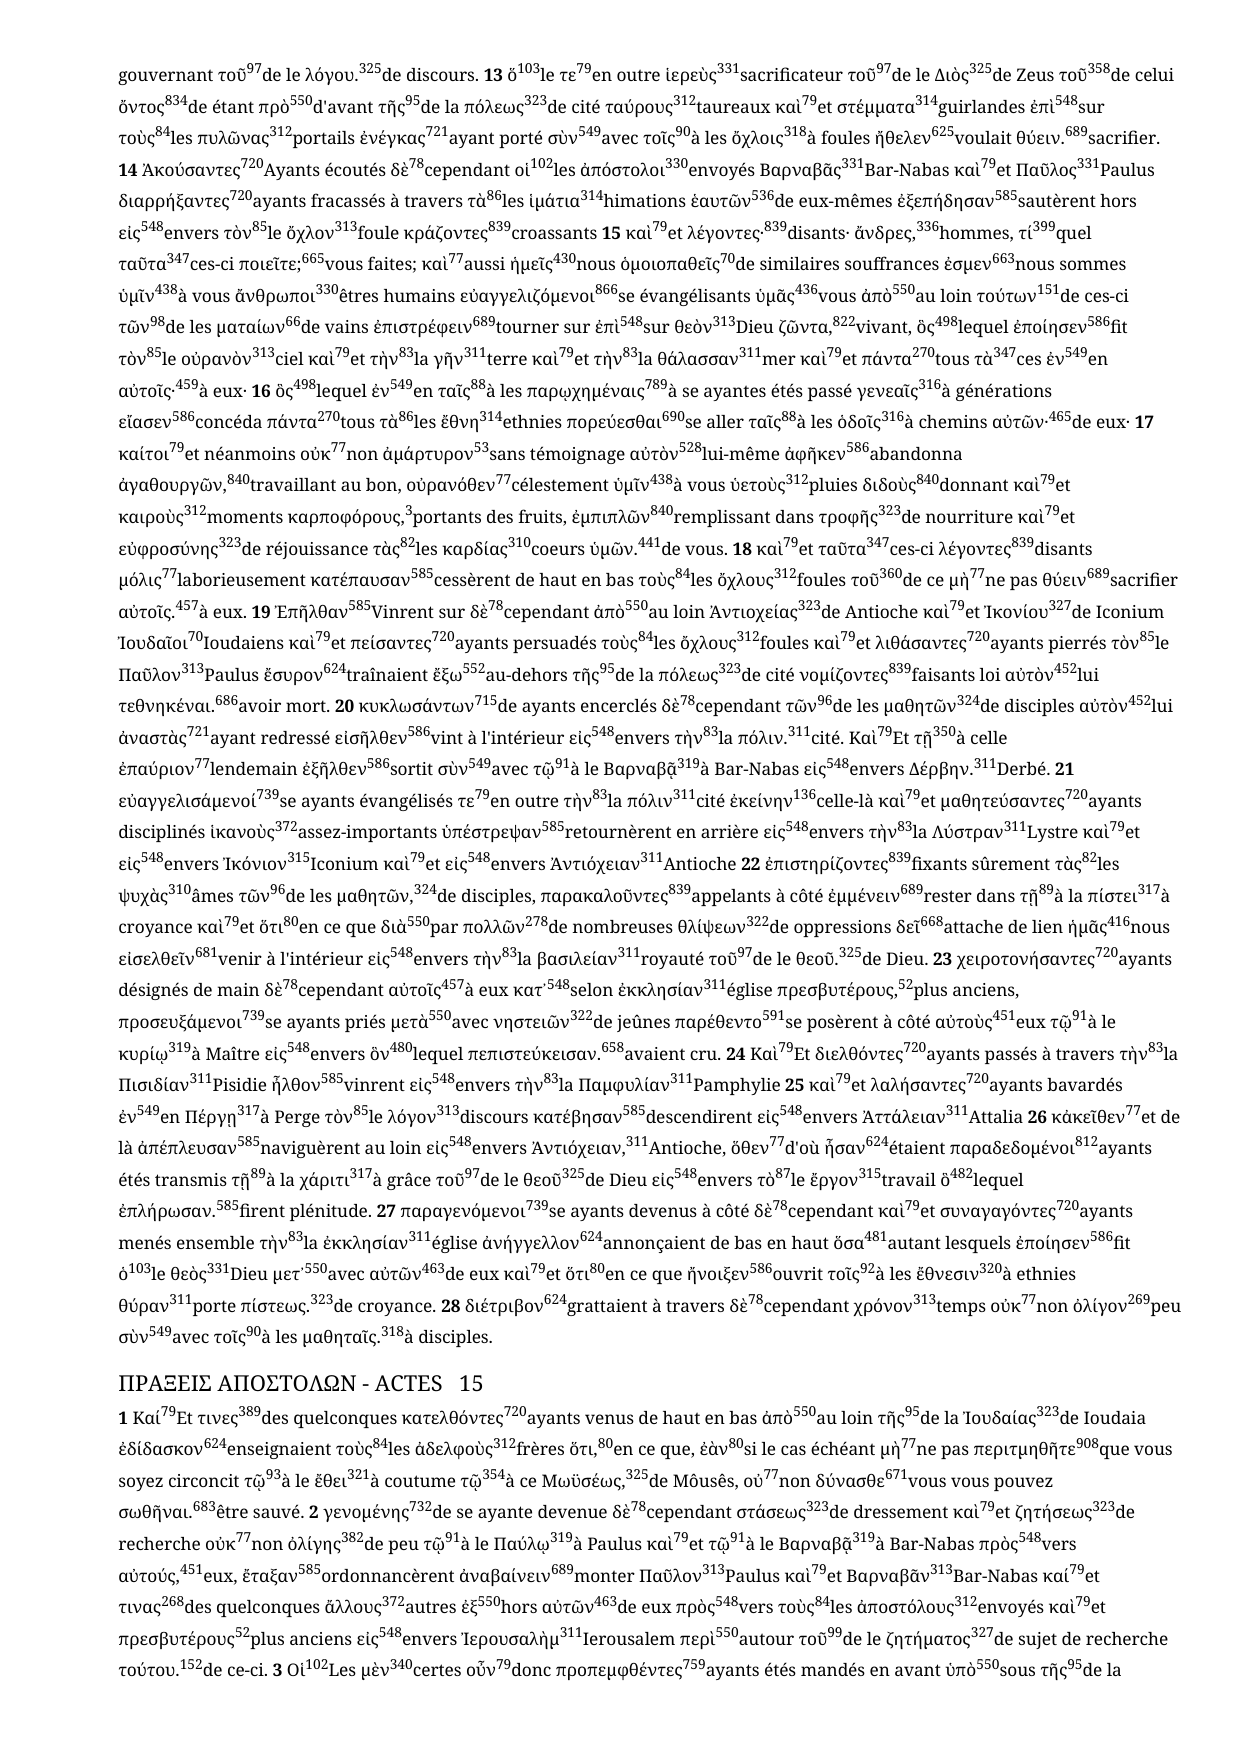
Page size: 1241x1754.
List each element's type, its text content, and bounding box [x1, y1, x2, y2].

text ΠΡΑΞΕΙΣ ΑΠΟΣΤΟΛΩΝ - ACTES 15 [118, 1368, 1181, 1397]
text 1 Καί79Et τινες389des quelconques κατελθόντες720ayants venus de haut en bas ἀπὸ550au loin τῆς95de la Ἰουδαίας323de Ioudaia ἐδίδασκον624enseignaient τοὺς84les ἀδελφοὺς312frères ὅτι,80en ce que, ἐὰν80si le cas échéant μὴ77ne pas περιτμηθῆτε908que vous soyez circoncit τῷ93à le ἔθει321à coutume τῷ354à ce Μωϋσέως,325de Môusês, οὐ77non δύνασθε671vous vous pouvez σωθῆναι.683être sauvé. 2 γενομένης732de se ayante devenue δὲ78cependant στάσεως323de dressement καὶ79et ζητήσεως323de recherche οὐκ77non ὀλίγης382de peu τῷ91à le Παύλῳ319à Paulus καὶ79et τῷ91à le Βαρναβᾷ319à Bar-Nabas πρὸς548vers αὐτούς,451eux, ἔταξαν585ordonnancèrent ἀναβαίνειν689monter Παῦλον313Paulus καὶ79et Βαρναβᾶν313Bar-Nabas καί79et τινας268des quelconques ἄλλους372autres ἐξ550hors αὐτῶν463de eux πρὸς548vers τοὺς84les ἀποστόλους312envoyés καὶ79et πρεσβυτέρους52plus anciens εἰς548envers Ἰερουσαλὴμ311Ierousalem περὶ550autour τοῦ99de le ζητήματος327de sujet de recherche τούτου.152de ce-ci. 3 Οἱ102Les μὲν340certes οὖν79donc προπεμφθέντες759ayants étés mandés en avant ὑπὸ550sous τῆς95de la ἐκκλησίας323de église διήρχοντο630se passaient à travers τήν83la τε79en outre Φοινίκην311Phénicie καὶ79et Σαμάρειαν311Samareia ἐκδιηγούμενοι866se décrivants τὴν83la ἐπιστροφὴν311retournement au-dessus τῶν98de les ἐθνῶν326de ethnies καὶ79et ἐποίουν624faisaient χαρὰν311joie μεγάλην2grande πᾶσιν274à tous τοῖς90à les ἀδελφοῖς.318à frères. 4 παραγενόμενοι739se ayants devenus à côté δὲ78cependant εἰς548envers Ἱεροσόλυμα314Ierosolymas παρεδέχθησαν599furent accepté à côté ἀπὸ550au loin τῆς95de la ἐκκλησίας323de église καὶ79et τῶν96de les ἀποστόλων324de envoyés καὶ79et τῶν96de les πρεσβυτέρων,64de plus anciens, ἀνήγγειλάν585annoncèrent de bas en haut τε79en outre ὅσα481autant lesquels ὁ103le θεὸς331Dieu ἐποίησεν586fit μετ᾽550avec αὐτῶν.463de eux. 5 Ἐξανέστησαν585Redressèrent au-dehors δέ78cependant τινες389des quelconques τῶν357de ceux ἀπὸ550au loin τῆς95de la αἱρέσεως323de hérésie τῶν96de les Φαρισαίων324de Pharisiens πεπιστευκότες782ayants crus λέγοντες839disants ὅτι80en ce que δεῖ668attache de lien περιτέμνειν689circoncire αὐτοὺς451eux παραγγέλλειν689annoncer à côté τε79en outre τηρεῖν689garder τὸν85le νόμον313loi Μωϋσέως.325de Môusês. 6 Συνήχθησάν599Furent mené ensemble δὲ78cependant οἱ102les ἀπόστολοι330envoyés καὶ79et οἱ102les πρεσβύτεροι70plus anciens ἰδεῖν681voir περὶ550autour τοῦ97de le λόγου325de discours τούτου.150de celui-ci. 7 Πολλῆς279de Nombreuse δὲ78cependant ζητήσεως323de recherche γενομένης732de se ayante devenue ἀναστὰς721ayant redressé Πέτρος331Pierre εἶπεν586dit πρὸς548vers αὐτούς·451eux· ἄνδρες336hommes ἀδελφοί,336frères, ὑμεῖς447vous ἐπίστασθε671vous vous établissez sûrement ὅτι80en ce que ἀφ᾽550au loin ἡμερῶν322de journées ἀρχαίων13de originaires ἐν549en ὑμῖν438à vous ἐξελέξατο592se élut ὁ103le θεὸς331Dieu διὰ550par τοῦ99de le στόματός327de bouche μου424de moi ἀκοῦσαι681écouter τὰ86les ἔθνη314ethnies τὸν85le λόγον313discours τοῦ99de le εὐαγγελίου327de évangile καὶ79et πιστεῦσαι.681croire. 8 καὶ79et ὁ103le καρδιογνώστης331connaisseur de coeur θεὸς331Dieu ἐμαρτύρησεν586témoigna αὐτοῖς459à eux δοὺς721ayant donné τὸ87le πνεῦμα315souffle τὸ87le ἅγιον6saint καθὼς77de haut en bas comme καὶ77aussi ἡμῖν419à nous 9 καὶ79et οὐδὲν375aucun διέκρινεν586jugea à travers μεταξὺ552entre ἡμῶν423de nous τε79en outre καὶ79et αὐτῶν465de eux τῇ89à la πίστει317à croyance καθαρίσας721ayant purifié τὰς82les καρδίας310coeurs αὐτῶν.465de eux. 10 νῦν77maintenant οὖν79donc τί399quel πειράζετε665vous mettez en tentation τὸν85le θεὸν313Dieu ἐπιθεῖναι681surposer ζυγὸν313joug-balance ἐπὶ548sur τὸν85le τράχηλον313cou τῶν96de les μαθητῶν324de disciples ὃν480lequel οὔτε79ni οἱ102les πατέρες330pères ἡμῶν423de nous οὔτε79ni ἡμεῖς430nous ἰσχύσαμεν581nous eûmes la ténacité βαστάσαι;681mettre en charge; 11 ἀλλὰ79mais διὰ550par τῆς95de la χάριτος323de grâce τοῦ97de le κυρίου325de Maître Ἰησοῦ325de Iésous πιστεύομεν663nous croyons σωθῆναι683être sauvé καθ᾽548selon ὃν295lequel τρόπον313manière κἀκεῖνοι.363et ceux-là. 12 Ἐσίγησεν586Garda le silence δὲ78cependant πᾶν289tout τὸ105le πλῆθος333multitude καὶ79et ἤκουον624écoutaient Βαρναβᾶ325de Bar-Nabas καὶ79et Παύλου325de Paulus ἐξηγουμένων860de se racontants ὅσα481autant lesquels ἐποίησεν586fit ὁ103le θεὸς331Dieu σημεῖα314signes καὶ79et τέρατα314prodiges ἐν549en τοῖς92à les ἔθνεσιν320à ethnies δι᾽550par αὐτῶν.463de eux. 13 Μετὰ548Après δὲ78cependant τὸ348ce σιγῆσαι681garder le silence αὐτοὺς451eux ἀπεκρίθη600fut répondu Ἰάκωβος331Iakobos λέγων·840disant· ἄνδρες336hommes ἀδελφοί,336frères, ἀκούσατέ553écoutez μου.424de moi. 14 Συμεὼν331Syméon ἐξηγήσατο592se raconta καθὼς77de haut en bas comme πρῶτον77premièrement ὁ103le θεὸς331Dieu ἐπεσκέψατο592se rendit supervision λαβεῖν681prendre ἐξ550hors ἐθνῶν326de ethnies λαὸν313peuple τῷ93à le ὀνόματι321à nom αὐτοῦ.464de lui. 15 καὶ79et τούτῳ354à ce-ci συμφωνοῦσιν667voixent ensemble οἱ102les λόγοι330discours τῶν96de les προφητῶν324de prophètes καθὼς77de haut en bas comme γέγραπται·654a été graphé· 16 μετὰ548après ταῦτα347ces-ci ἀναστρέψω602je tournerai de bas en haut καὶ79et ἀνοικοδομήσω602je réédifierai en maison τὴν83la σκηνὴν311tente Δαυὶδ325de Dauid τὴν478celle πεπτωκυῖαν768ayante tombée καὶ79et τὰ347ces κατεστραμμένα797ayants étés catastrophés αὐτῆς462de elle ἀνοικοδομήσω602je réédifierai en maison καὶ79et ἀνορθώσω602je redresserai droit αὐτήν,450elle, 17 ὅπως80de telle manière que ἂν340le cas échéant ἐκζητήσωσιν898que recherchent οἱ102les κατάλοιποι70bas-restants τῶν96de les ἀνθρώπων324de êtres humains τὸν85le κύριον313Maître καὶ77aussi πάντα288tous τὰ104les ἔθνη332ethnies ἐφ᾽548sur οὓς479lesquels ἐπικέκληται654a été surnommé τὸ105le ὄνομά333nom μου424de moi ἐπ᾽548sur αὐτούς,451eux, λέγει668dit κύριος331Maître ποιῶν840faisant ταῦτα347ces-ci 18 γνωστὰ33connus ἀπ᾽550au loin αἰῶνος.325de ère. 19 διὸ79c'est pourquoi ἐγὼ431moi κρίνω664je juge μὴ79ne pas παρενοχλεῖν689tumultuer au-dedans à côté τοῖς351à ceux ἀπὸ550au loin τῶν98de les ἐθνῶν326de ethnies ἐπιστρέφουσιν827à tournants sur ἐπὶ548sur τὸν85le θεόν,313Dieu, 20 ἀλλ᾽79mais ἐπιστεῖλαι681suréquiper αὐτοῖς457à eux τοῦ360de ce ἀπέχεσθαι690se tenir au loin τῶν98de les ἀλισγημάτων326de souillures τῶν98de les εἰδώλων326de idoles καὶ79et τῆς95de la πορνείας323de pornation καὶ79et τοῦ99de le πνικτοῦ67de étouffé καὶ79et τοῦ99de le αἵματος.327de sang. 21 Μωϋσῆς331Môusês γὰρ79car ἐκ550hors γενεῶν322de générations ἀρχαίων13de originaires κατὰ548selon πόλιν311cité τοὺς345ceux κηρύσσοντας821annonçants αὐτὸν452lui ἔχει668a ἐν549en ταῖς88à les συναγωγαῖς316à synagogues κατὰ548selon πᾶν271tout σάββατον315sabbat ἀναγινωσκόμενος.891étant pris connaissance. 22 Τότε77Alors ἔδοξεν586estima τοῖς90à les ἀποστόλοις318à envoyés καὶ79et τοῖς90à les πρεσβυτέροις58à plus anciens σὺν549avec ὅλῃ273à toute entière τῇ89à la ἐκκλησίᾳ317à église ἐκλεξαμένους725se ayants élus ἄνδρας312hommes ἐξ550hors αὐτῶν463de eux πέμψαι681mander εἰς548envers Ἀντιόχειαν311Antioche σὺν549avec τῷ91à le Παύλῳ319à Paulus καὶ79et Βαρναβᾷ,319à Bar-Nabas, Ἰούδαν313Iouda τὸν346celui καλούμενον875étant appelé Βαρσαββᾶν313Bar-Sabbas καὶ79et Σιλᾶν,313Silas, ἄνδρας312hommes ἡγουμένους848se gouvernants ἐν549en τοῖς90à les ἀδελφοῖς,318à frères, 23 γράψαντες720ayants graphés διὰ550par χειρὸς323de main αὐτῶν·463de eux· Οἱ102Les ἀπόστολοι330envoyés καὶ79et οἱ102les πρεσβύτεροι70plus anciens ἀδελφοὶ330frères τοῖς351à ceux κατὰ548selon τὴν83la Ἀντιόχειαν311Antioche καὶ79et Συρίαν311Syrie καὶ79et Κιλικίαν311Cilicie ἀδελφοῖς318à frères τοῖς351à ceux ἐξ550hors ἐθνῶν326de ethnies χαίρειν.309être de joie. 24 Ἐπειδὴ80Parce que donc ἠκούσαμεν581nous écoutâmes ὅτι80en ce que τινὲς389des quelconques ἐξ550hors ἡμῶν423de nous [ἐξελθόντες]720[ayants sortis] ἐτάραξαν585troublèrent ὑμᾶς436vous λόγοις318à discours ἀνασκευάζοντες839équipants de bas en haut τὰς82les ψυχὰς310âmes ὑμῶν441de vous οἷς485à lesquels οὐ77non διεστειλάμεθα,587nous nous équipâmes en séparant, 25 ἔδοξεν586estima ἡμῖν419à nous γενομένοις729à se ayants devenus ὁμοθυμαδὸν77en même fureur ἐκλεξαμένοις729à se ayants élus ἄνδρας312hommes πέμψαι681mander πρὸς548vers ὑμᾶς436vous σὺν549avec τοῖς90à les ἀγαπητοῖς58à aimés ἡμῶν423de nous Βαρναβᾷ319à Bar-Nabas καὶ79et Παύλῳ,319à Paulus, 26 ἀνθρώποις318à êtres humains παραδεδωκόσιν773à ayants transmis τὰς82les ψυχὰς310âmes αὐτῶν463de eux ὑπὲρ550au-dessus τοῦ99de le ὀνόματος327de nom τοῦ97de le κυρίου325de Maître ἡμῶν423de nous Ἰησοῦ325de Iésous Χριστοῦ.325de Christ. 27 ἀπεστάλκαμεν637nous avons envoyé οὖν79donc Ἰούδαν313Iouda καὶ79et Σιλᾶν313Silas καὶ79et αὐτοὺς451eux διὰ550par λόγου325de discours ἀπαγγέλλοντας821rapportants annonce τὰ86les αὐτά.347mêmes. 28 ἔδοξεν586estima γὰρ79car τῷ93à le πνεύματι321à souffle τῷ93à le ἁγίῳ12à saint καὶ79et ἡμῖν419à nous μηδὲν271ne pas un πλέον55plus nombreusement ἐπιτίθεσθαι692être surposé ὑμῖν438à vous βάρος315poids πλὴν552toutefois τούτων359de ces-ci τῶν359de ces ἐπάναγκες,77sur la nécessité, 29 ἀπέχεσθαι690se tenir au loin εἰδωλοθύτων66de idolothytes καὶ79et αἵματος327de sang καὶ79et πνικτῶν66de étouffés καὶ79et πορνείας,323de pornation, ἐξ550hors ὧν493de lesquels διατηροῦντες839gardants au travers ἑαυτοὺς515vous-mêmes εὖ77bien πράξετε.603vous pratiquerez. Ἔρρωσθε.567Ayez été renforcés. 30 Οἱ468Ceux μὲν340certes οὖν79donc ἀπολυθέντες759ayants étés déliés au loin κατῆλθον585vinrent de haut en bas εἰς548envers Ἀντιόχειαν,311Antioche, καὶ79et συναγαγόντες720ayants menés ensemble τὸ87le πλῆθος315multitude ἐπέδωκαν585donnèrent de surcroît τὴν83la ἐπιστολήν.311épître. 31 ἀναγνόντες720ayants pris connaissance δὲ78cependant ἐχάρησαν599furent été de joie ἐπὶ549sur τῇ89à la παρακλήσει.317à appel à côté. 32 Ἰούδας331Iouda τε79en outre καὶ79et Σιλᾶς331Silas καὶ77aussi αὐτοὶ541eux-mêmes προφῆται330prophètes ὄντες839étants διὰ550par λόγου325de discours πολλοῦ281de nombreux παρεκάλεσαν585appelèrent à côté τοὺς84les ἀδελφοὺς312frères καὶ79et ἐπεστήριξαν,585fixèrent sûrement, 33 ποιήσαντες720ayants faits δὲ78cependant χρόνον313temps ἀπελύθησαν599furent délié au loin μετ᾽550avec εἰρήνης323de paix ἀπὸ550au loin τῶν96de les ἀδελφῶν324de frères πρὸς548vers τοὺς345ceux ἀποστείλαντας706ayants envoyés αὐτούς.451eux. 34 35 Παῦλος331Paulus δὲ78cependant καὶ79et Βαρναβᾶς331Bar-Nabas διέτριβον624grattaient à travers ἐν549en Ἀντιοχείᾳ317à Antioche διδάσκοντες839enseignants καὶ79et εὐαγγελιζόμενοι866se évangélisants μετὰ550avec καὶ77aussi ἑτέρων383de autres-différents πολλῶν280de nombreux τὸν85le λόγον313discours τοῦ97de le κυρίου.325de Maître. 36 Μετὰ548Après δέ78cependant τινας266des quelconques ἡμέρας310journées εἶπεν586dit πρὸς548vers Βαρναβᾶν313Bar-Nabas Παῦλος·331Paulus· ἐπιστρέψαντες720ayants tournés sur δὴ340évidemment ἐπισκεψώμεθα900que nous nous rendions supervision τοὺς84les ἀδελφοὺς312frères κατὰ548selon πόλιν311cité πᾶσαν267toute ἐν549en αἷς483à lesquelles κατηγγείλαμεν581nous annonçâmes de haut en bas τὸν85le λόγον313discours τοῦ97de le κυρίου325de Maître πῶς77comment? ἔχουσιν.667ont. 37 Βαρναβᾶς331Bar-Nabas δὲ78cependant ἐβούλετο631se avait dessein συμπαραλαβεῖν681prendre à côté avec καὶ77aussi τὸν85le Ἰωάννην313Ioannes τὸν346celui καλούμενον875étant appelé Μᾶρκον·313Markos· 38 Παῦλος331Paulus δὲ78cependant ἠξίου,625jugeait digne, τὸν346celui ἀποστάντα707ayant dressé au loin ἀπ᾽550au loin αὐτῶν463de eux ἀπὸ550au loin Παμφυλίας323de Pamphylie καὶ79et μὴ77ne pas συνελθόντα707ayant venu ensemble αὐτοῖς457à eux εἰς548envers τὸ87le ἔργον315travail μὴ77ne pas συμπαραλαμβάνειν689prendre à côté avec τοῦτον.346celui-ci. 39 ἐγένετο592se devint δὲ78cependant παροξυσμὸς331provocation aigu à côté ὥστε80de sorte que ἀποχωρισθῆναι683être séparé loin αὐτοὺς451eux ἀπ᾽550au loin ἀλλήλων,504de les uns les autres, τόν85le τε79en outre Βαρναβᾶν313Bar-Nabas παραλαβόντα707ayant pris à côté τὸν85le Μᾶρκον313Markos ἐκπλεῦσαι681naviguer dehors εἰς548envers Κύπρον,311Chypre, 40 Παῦλος331Paulus δὲ78cependant ἐπιλεξάμενος740se ayant dit sur Σιλᾶν313Silas ἐξῆλθεν586sortit παραδοθεὶς760ayant été transmis τῇ89à la χάριτι317à grâce τοῦ97de le κυρίου325de Maître ὑπὸ550sous τῶν96de les ἀδελφῶν.324de frères. 41 διήρχετο631se passait à travers δὲ78cependant τὴν83la Συρίαν311Syrie καὶ79et [τὴν]83[la] Κιλικίαν311Cilicie ἐπιστηρίζων840fixant sûrement τὰς82les ἐκκλησίας.310églises. [118, 1402, 1181, 1682]
text 1 Ἐγένετο592Se devint δὲ78cependant ἐν549en Ἰκονίῳ321à Iconium κατὰ548selon τὸ87le αὐτὸ348même εἰσελθεῖν681venir à l'intérieur αὐτοὺς451eux εἰς548envers τὴν83la συναγωγὴν311synagogue τῶν96de les Ἰουδαίων64de Ioudaiens καὶ79et λαλῆσαι681bavarder οὕτως77ainsi ὥστε80de sorte que πιστεῦσαι681croire Ἰουδαίων64de Ioudaiens τε79en outre καὶ79et Ἑλλήνων324de Hellèns πολὺ271nombreux πλῆθος.315multitude. 2 οἱ102les δὲ78cependant ἀπειθήσαντες720ayants désobéis Ἰουδαῖοι70Ioudaiens ἐπήγειραν585éveillèrent au dessus καὶ79et ἐκάκωσαν585firent du mal τὰς82les ψυχὰς310âmes τῶν98de les ἐθνῶν326de ethnies κατὰ550contre τῶν96de les ἀδελφῶν.324de frères. 3 ἱκανὸν53assez-important μὲν79certes οὖν79donc χρόνον313temps διέτριψαν585grattèrent à travers παρρησιαζόμενοι866se oralisants franchement ἐπὶ549sur τῷ91à le κυρίῳ319à Maître τῷ352à celui μαρτυροῦντι828à témoignant [ἐπὶ]550[sur] τῷ91à le λόγῳ319à discours τῆς95de la χάριτος323de grâce αὐτοῦ,464de lui, διδόντι828à donnant σημεῖα314signes καὶ79et τέρατα314prodiges γίνεσθαι690se devenir διὰ550par τῶν94de les χειρῶν322de mains αὐτῶν.463de eux. 4 ἐσχίσθη600fut scindé δὲ78cependant τὸ105le πλῆθος333multitude τῆς95de la πόλεως,323de cité, καὶ79et οἱ468ceux μὲν79certes ἦσαν624étaient σὺν549avec τοῖς90à les Ἰουδαίοις,58à Ioudaiens, οἱ468ceux δὲ78cependant σὺν549avec τοῖς90à les ἀποστόλοις.318à envoyés. 5 ὡς80comme δὲ78cependant ἐγένετο592se devint ὁρμὴ329impulsion τῶν98de les ἐθνῶν326de ethnies τε79en outre καὶ79et Ἰουδαίων64de Ioudaiens σὺν549avec τοῖς90à les ἄρχουσιν318à chefs αὐτῶν463de eux ὑβρίσαι681brutaliser καὶ79et λιθοβολῆσαι681jeter des pierres αὐτούς,451eux, 6 συνιδόντες720ayants vus avec κατέφυγον585fuirent de haut en bas εἰς548envers τὰς82les πόλεις310cités τῆς95de la Λυκαονίας323de Lycaonie Λύστραν311Lystre καὶ79et Δέρβην311Derbé καὶ79et τὴν83la περίχωρον,51région alentour, 7 κἀκεῖ77et là εὐαγγελιζόμενοι866se évangélisants ἦσαν.624étaient. 8 Καί79Et τις287un quelconque ἀνὴρ331homme ἀδύνατος47impuissant ἐν549en Λύστροις320à Lystre τοῖς90à les ποσὶν318à pieds ἐκάθητο,631se était assis, χωλὸς47boiteux ἐκ550hors κοιλίας323de cavité ventrale μητρὸς323de mère αὐτοῦ464de lui ὃς498lequel οὐδέποτε77pas cependant à un moment περιεπάτησεν.586piétina autour. 9 οὗτος364celui-ci ἤκουσεν586écouta τοῦ97de le Παύλου325de Paulus λαλοῦντος·834de bavardant· ὃς498lequel ἀτενίσας721ayant regardé fixement αὐτῷ458à lui καὶ79et ἰδὼν721ayant vu ὅτι80en ce que ἔχει668a πίστιν311croyance τοῦ360de ce σωθῆναι,683être sauvé, 10 εἶπεν586dit μεγάλῃ273à grande φωνῇ·317à voix· ἀνάστηθι554redresse ἐπὶ548sur τοὺς84les πόδας312pieds σου442de toi ὀρθός.71droit. καὶ79et ἥλατο592se bondit καὶ79et περιεπάτει.625piétinait autour. 11 οἵ102les τε79en outre ὄχλοι330foules ἰδόντες720ayants vus ὃ482lequel ἐποίησεν586fit Παῦλος331Paulus ἐπῆραν585surélevèrent τὴν83la φωνὴν311voix αὐτῶν463de eux Λυκαονιστὶ77Lycaonien λέγοντες·839disants· οἱ102les θεοὶ330dieux ὁμοιωθέντες759ayants étés rendus semblable ἀνθρώποις318à êtres humains κατέβησαν585descendirent πρὸς548vers ἡμᾶς,416nous, 12 ἐκάλουν624appelaient τε79en outre τὸν85le Βαρναβᾶν313Bar-Nabas Δία,313Zeus, τὸν85le δὲ78cependant Παῦλον313Paulus Ἑρμῆν,313Hermès, ἐπειδὴ80parce que donc αὐτὸς469lui ἦν625était ὁ364celui ἡγούμενος867se gouvernant τοῦ97de le λόγου.325de discours. 13 ὅ103le τε79en outre ἱερεὺς331sacrificateur τοῦ97de le Διὸς325de Zeus τοῦ358de celui ὄντος834de étant πρὸ550d'avant τῆς95de la πόλεως323de cité ταύρους312taureaux καὶ79et στέμματα314guirlandes ἐπὶ548sur τοὺς84les πυλῶνας312portails ἐνέγκας721ayant porté σὺν549avec τοῖς90à les ὄχλοις318à foules ἤθελεν625voulait θύειν.689sacrifier. 14 Ἀκούσαντες720Ayants écoutés δὲ78cependant οἱ102les ἀπόστολοι330envoyés Βαρναβᾶς331Bar-Nabas καὶ79et Παῦλος331Paulus διαρρήξαντες720ayants fracassés à travers τὰ86les ἱμάτια314himations ἑαυτῶν536de eux-mêmes ἐξεπήδησαν585sautèrent hors εἰς548envers τὸν85le ὄχλον313foule κράζοντες839croassants 15 καὶ79et λέγοντες·839disants· ἄνδρες,336hommes, τί399quel ταῦτα347ces-ci ποιεῖτε;665vous faites; καὶ77aussi ἡμεῖς430nous ὁμοιοπαθεῖς70de similaires souffrances ἐσμεν663nous sommes ὑμῖν438à vous ἄνθρωποι330êtres humains εὐαγγελιζόμενοι866se évangélisants ὑμᾶς436vous ἀπὸ550au loin τούτων151de ces-ci τῶν98de les ματαίων66de vains ἐπιστρέφειν689tourner sur ἐπὶ548sur θεὸν313Dieu ζῶντα,822vivant, ὃς498lequel ἐποίησεν586fit τὸν85le οὐρανὸν313ciel καὶ79et τὴν83la γῆν311terre καὶ79et τὴν83la θάλασσαν311mer καὶ79et πάντα270tous τὰ347ces ἐν549en αὐτοῖς·459à eux· 16 ὃς498lequel ἐν549en ταῖς88à les παρῳχημέναις789à se ayantes étés passé γενεαῖς316à générations εἴασεν586concéda πάντα270tous τὰ86les ἔθνη314ethnies πορεύεσθαι690se aller ταῖς88à les ὁδοῖς316à chemins αὐτῶν·465de eux· 17 καίτοι79et néanmoins οὐκ77non ἀμάρτυρον53sans témoignage αὐτὸν528lui-même ἀφῆκεν586abandonna ἀγαθουργῶν,840travaillant au bon, οὐρανόθεν77célestement ὑμῖν438à vous ὑετοὺς312pluies διδοὺς840donnant καὶ79et καιροὺς312moments καρποφόρους,3portants des fruits, ἐμπιπλῶν840remplissant dans τροφῆς323de nourriture καὶ79et εὐφροσύνης323de réjouissance τὰς82les καρδίας310coeurs ὑμῶν.441de vous. 18 καὶ79et ταῦτα347ces-ci λέγοντες839disants μόλις77laborieusement κατέπαυσαν585cessèrent de haut en bas τοὺς84les ὄχλους312foules τοῦ360de ce μὴ77ne pas θύειν689sacrifier αὐτοῖς.457à eux. 19 Ἐπῆλθαν585Vinrent sur δὲ78cependant ἀπὸ550au loin Ἀντιοχείας323de Antioche καὶ79et Ἰκονίου327de Iconium Ἰουδαῖοι70Ioudaiens καὶ79et πείσαντες720ayants persuadés τοὺς84les ὄχλους312foules καὶ79et λιθάσαντες720ayants pierrés τὸν85le Παῦλον313Paulus ἔσυρον624traînaient ἔξω552au-dehors τῆς95de la πόλεως323de cité νομίζοντες839faisants loi αὐτὸν452lui τεθνηκέναι.686avoir mort. 20 κυκλωσάντων715de ayants encerclés δὲ78cependant τῶν96de les μαθητῶν324de disciples αὐτὸν452lui ἀναστὰς721ayant redressé εἰσῆλθεν586vint à l'intérieur εἰς548envers τὴν83la πόλιν.311cité. Καὶ79Et τῇ350à celle ἐπαύριον77lendemain ἐξῆλθεν586sortit σὺν549avec τῷ91à le Βαρναβᾷ319à Bar-Nabas εἰς548envers Δέρβην.311Derbé. 21 εὐαγγελισάμενοί739se ayants évangélisés τε79en outre τὴν83la πόλιν311cité ἐκείνην136celle-là καὶ79et μαθητεύσαντες720ayants disciplinés ἱκανοὺς372assez-importants ὑπέστρεψαν585retournèrent en arrière εἰς548envers τὴν83la Λύστραν311Lystre καὶ79et εἰς548envers Ἰκόνιον315Iconium καὶ79et εἰς548envers Ἀντιόχειαν311Antioche 22 ἐπιστηρίζοντες839fixants sûrement τὰς82les ψυχὰς310âmes τῶν96de les μαθητῶν,324de disciples, παρακαλοῦντες839appelants à côté ἐμμένειν689rester dans τῇ89à la πίστει317à croyance καὶ79et ὅτι80en ce que διὰ550par πολλῶν278de nombreuses θλίψεων322de oppressions δεῖ668attache de lien ἡμᾶς416nous εἰσελθεῖν681venir à l'intérieur εἰς548envers τὴν83la βασιλείαν311royauté τοῦ97de le θεοῦ.325de Dieu. 23 χειροτονήσαντες720ayants désignés de main δὲ78cependant αὐτοῖς457à eux κατ᾽548selon ἐκκλησίαν311église πρεσβυτέρους,52plus anciens, προσευξάμενοι739se ayants priés μετὰ550avec νηστειῶν322de jeûnes παρέθεντο591se posèrent à côté αὐτοὺς451eux τῷ91à le κυρίῳ319à Maître εἰς548envers ὃν480lequel πεπιστεύκεισαν.658avaient cru. 24 Καὶ79Et διελθόντες720ayants passés à travers τὴν83la Πισιδίαν311Pisidie ἦλθον585vinrent εἰς548envers τὴν83la Παμφυλίαν311Pamphylie 25 καὶ79et λαλήσαντες720ayants bavardés ἐν549en Πέργῃ317à Perge τὸν85le λόγον313discours κατέβησαν585descendirent εἰς548envers Ἀττάλειαν311Attalia 26 κἀκεῖθεν77et de là ἀπέπλευσαν585naviguèrent au loin εἰς548envers Ἀντιόχειαν,311Antioche, ὅθεν77d'où ἦσαν624étaient παραδεδομένοι812ayants étés transmis τῇ89à la χάριτι317à grâce τοῦ97de le θεοῦ325de Dieu εἰς548envers τὸ87le ἔργον315travail ὃ482lequel ἐπλήρωσαν.585firent plénitude. 27 παραγενόμενοι739se ayants devenus à côté δὲ78cependant καὶ79et συναγαγόντες720ayants menés ensemble τὴν83la ἐκκλησίαν311église ἀνήγγελλον624annonçaient de bas en haut ὅσα481autant lesquels ἐποίησεν586fit ὁ103le θεὸς331Dieu μετ᾽550avec αὐτῶν463de eux καὶ79et ὅτι80en ce que ἤνοιξεν586ouvrit τοῖς92à les ἔθνεσιν320à ethnies θύραν311porte πίστεως.323de croyance. 28 διέτριβον624grattaient à travers δὲ78cependant χρόνον313temps οὐκ77non ὀλίγον269peu σὺν549avec τοῖς90à les μαθηταῖς.318à disciples. [118, 59, 1181, 1349]
